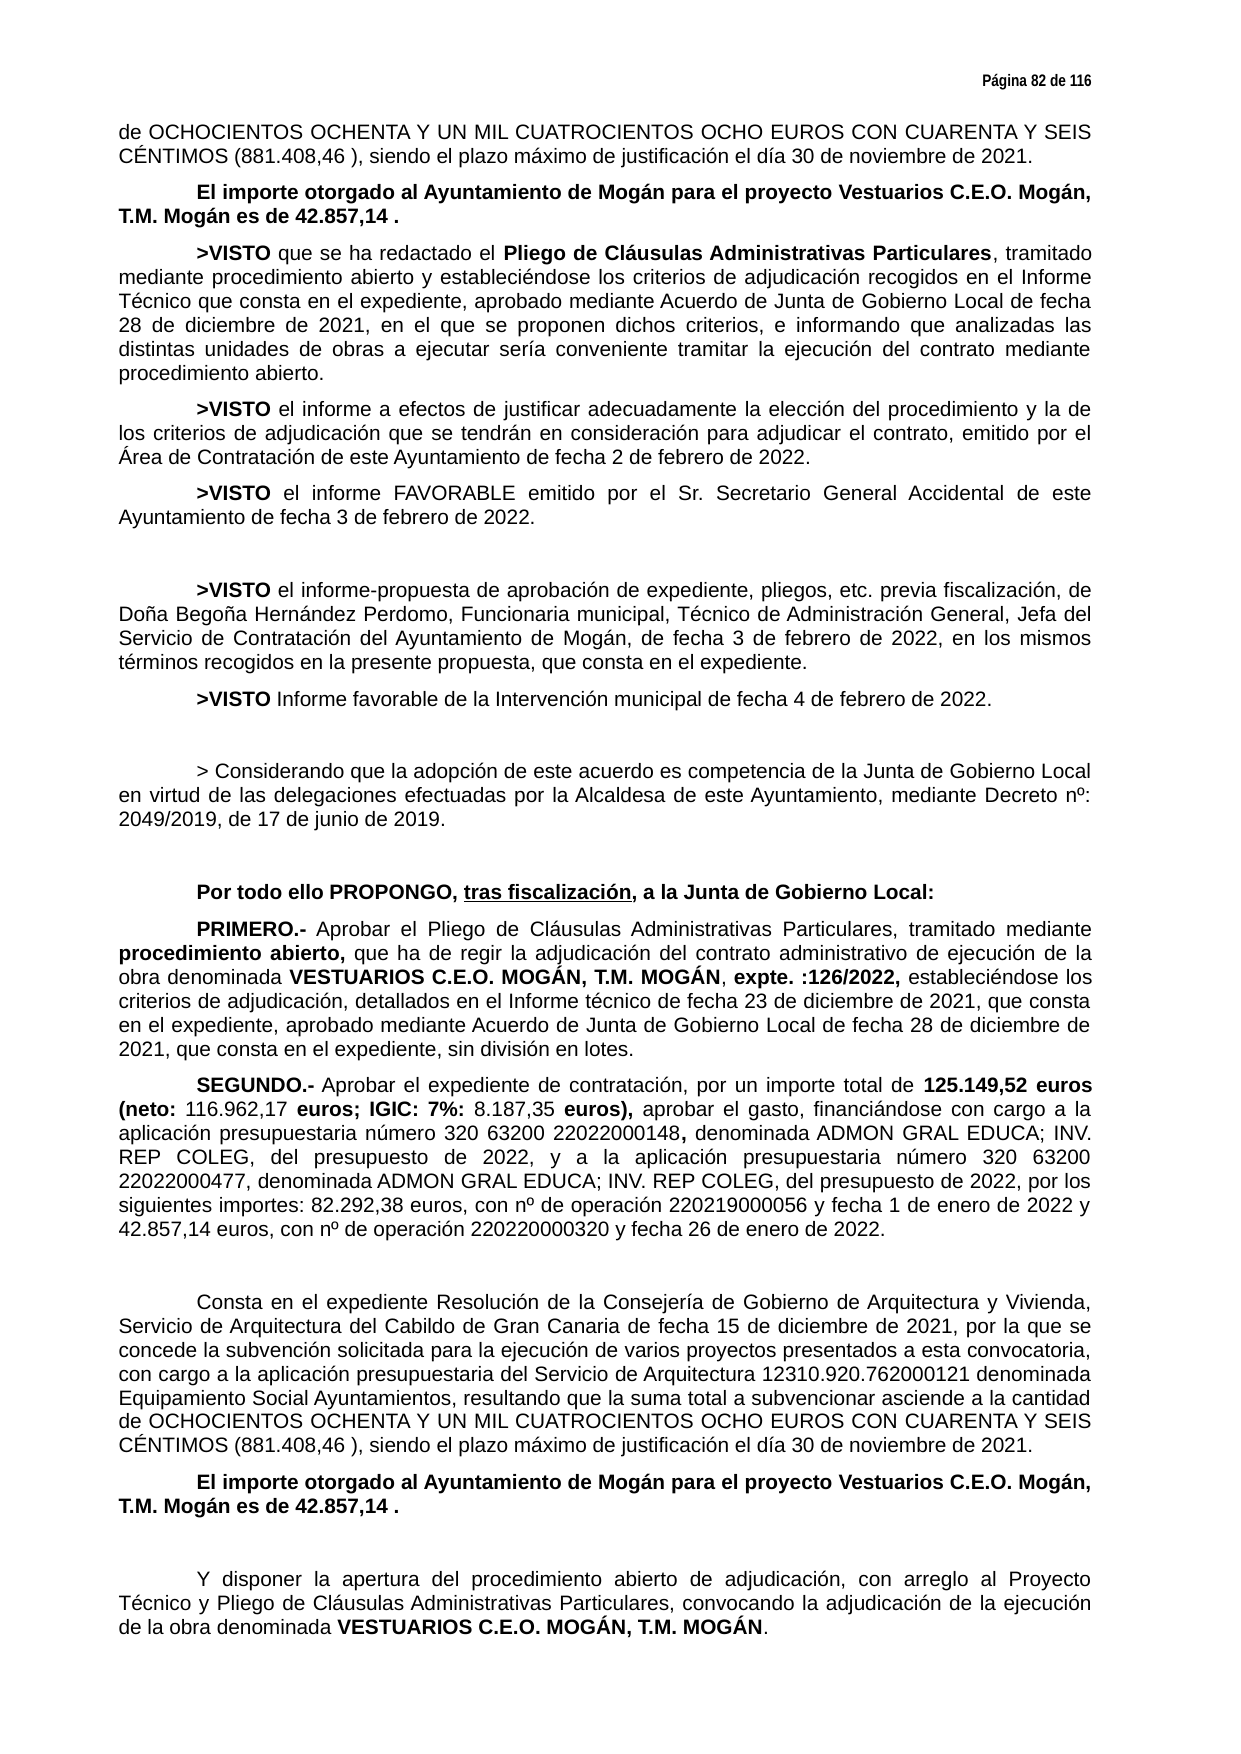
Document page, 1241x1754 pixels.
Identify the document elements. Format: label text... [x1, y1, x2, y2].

text El importe otorgado al Ayuntamiento de Mogán para el proyecto Vestuarios C.E.O. Mogán, T.M. Mogán es de 42.857,14 . [118, 180, 1092, 228]
text PRIMERO.- Aprobar el Pliego de Cláusulas Administrativas Particulares, tramitado mediante procedimiento abierto, que ha de regir la adjudicación del contrato administrativo de ejecución de la obra denominada VESTUARIOS C.E.O. MOGÁN, T.M. MOGÁN, expte. :126/2022, estableciéndose los criterios de adjudicación, detallados en el Informe técnico de fecha 23 de diciembre de 2021, que consta en el expediente, aprobado mediante Acuerdo de Junta de Gobierno Local de fecha 28 de diciembre de 2021, que consta en el expediente, sin división en lotes. [118, 917, 1092, 1060]
text de OCHOCIENTOS OCHENTA Y UN MIL CUATROCIENTOS OCHO EUROS CON CUARENTA Y SEIS CÉNTIMOS (881.408,46 ), siendo el plazo máximo de justificación el día 30 de noviembre de 2021. [118, 120, 1092, 168]
text >VISTO que se ha redactado el Pliego de Cláusulas Administrativas Particulares, tramitado mediante procedimiento abierto y estableciéndose los criterios de adjudicación recogidos en el Informe Técnico que consta en el expediente, aprobado mediante Acuerdo de Junta de Gobierno Local de fecha 28 de diciembre de 2021, en el que se proponen dichos criterios, e informando que analizadas las distintas unidades de obras a ejecutar sería conveniente tramitar la ejecución del contrato mediante procedimiento abierto. [118, 241, 1092, 384]
text >VISTO Informe favorable de la Intervención municipal de fecha 4 de febrero de 2022. [118, 686, 1092, 710]
text Consta en el expediente Resolución de la Consejería de Gobierno de Arquitectura y Vivienda, Servicio de Arquitectura del Cabildo de Gran Canaria de fecha 15 de diciembre de 2021, por la que se concede la subvención solicitada para la ejecución de varios proyectos presentados a esta convocatoria, con cargo a la aplicación presupuestaria del Servicio de Arquitectura 12310.920.762000121 denominada Equipamiento Social Ayuntamientos, resultando que la suma total a subvencionar asciende a la cantidad de OCHOCIENTOS OCHENTA Y UN MIL CUATROCIENTOS OCHO EUROS CON CUARENTA Y SEIS CÉNTIMOS (881.408,46 ), siendo el plazo máximo de justificación el día 30 de noviembre de 2021. [118, 1289, 1092, 1457]
text >VISTO el informe FAVORABLE emitido por el Sr. Secretario General Accidental de este Ayuntamiento de fecha 3 de febrero de 2022. [118, 481, 1092, 529]
text Y disponer la apertura del procedimiento abierto de adjudicación, con arreglo al Proyecto Técnico y Pliego de Cláusulas Administrativas Particulares, convocando la adjudicación de la ejecución de la obra denominada VESTUARIOS C.E.O. MOGÁN, T.M. MOGÁN. [118, 1567, 1092, 1638]
text Por todo ello PROPONGO, tras fiscalización, a la Junta de Gobierno Local: [118, 880, 1092, 904]
text >VISTO el informe-propuesta de aprobación de expediente, pliegos, etc. previa fiscalización, de Doña Begoña Hernández Perdomo, Funcionaria municipal, Técnico de Administración General, Jefa del Servicio de Contratación del Ayuntamiento de Mogán, de fecha 3 de febrero de 2022, en los mismos términos recogidos en la presente propuesta, que consta en el expediente. [118, 578, 1092, 674]
text > Considerando que la adopción de este acuerdo es competencia de la Junta de Gobierno Local en virtud de las delegaciones efectuadas por la Alcaldesa de este Ayuntamiento, mediante Decreto nº: 2049/2019, de 17 de junio de 2019. [118, 759, 1092, 831]
text SEGUNDO.- Aprobar el expediente de contratación, por un importe total de 125.149,52 euros (neto: 116.962,17 euros; IGIC: 7%: 8.187,35 euros), aprobar el gasto, financiándose con cargo a la aplicación presupuestaria número 320 63200 22022000148, denominada ADMON GRAL EDUCA; INV. REP COLEG, del presupuesto de 2022, y a la aplicación presupuestaria número 320 63200 22022000477, denominada ADMON GRAL EDUCA; INV. REP COLEG, del presupuesto de 2022, por los siguientes importes: 82.292,38 euros, con nº de operación 220219000056 y fecha 1 de enero de 2022 y 42.857,14 euros, con nº de operación 220220000320 y fecha 26 de enero de 2022. [118, 1073, 1092, 1241]
text >VISTO el informe a efectos de justificar adecuadamente la elección del procedimiento y la de los criterios de adjudicación que se tendrán en consideración para adjudicar el contrato, emitido por el Área de Contratación de este Ayuntamiento de fecha 2 de febrero de 2022. [118, 397, 1092, 469]
text El importe otorgado al Ayuntamiento de Mogán para el proyecto Vestuarios C.E.O. Mogán, T.M. Mogán es de 42.857,14 . [118, 1470, 1092, 1518]
